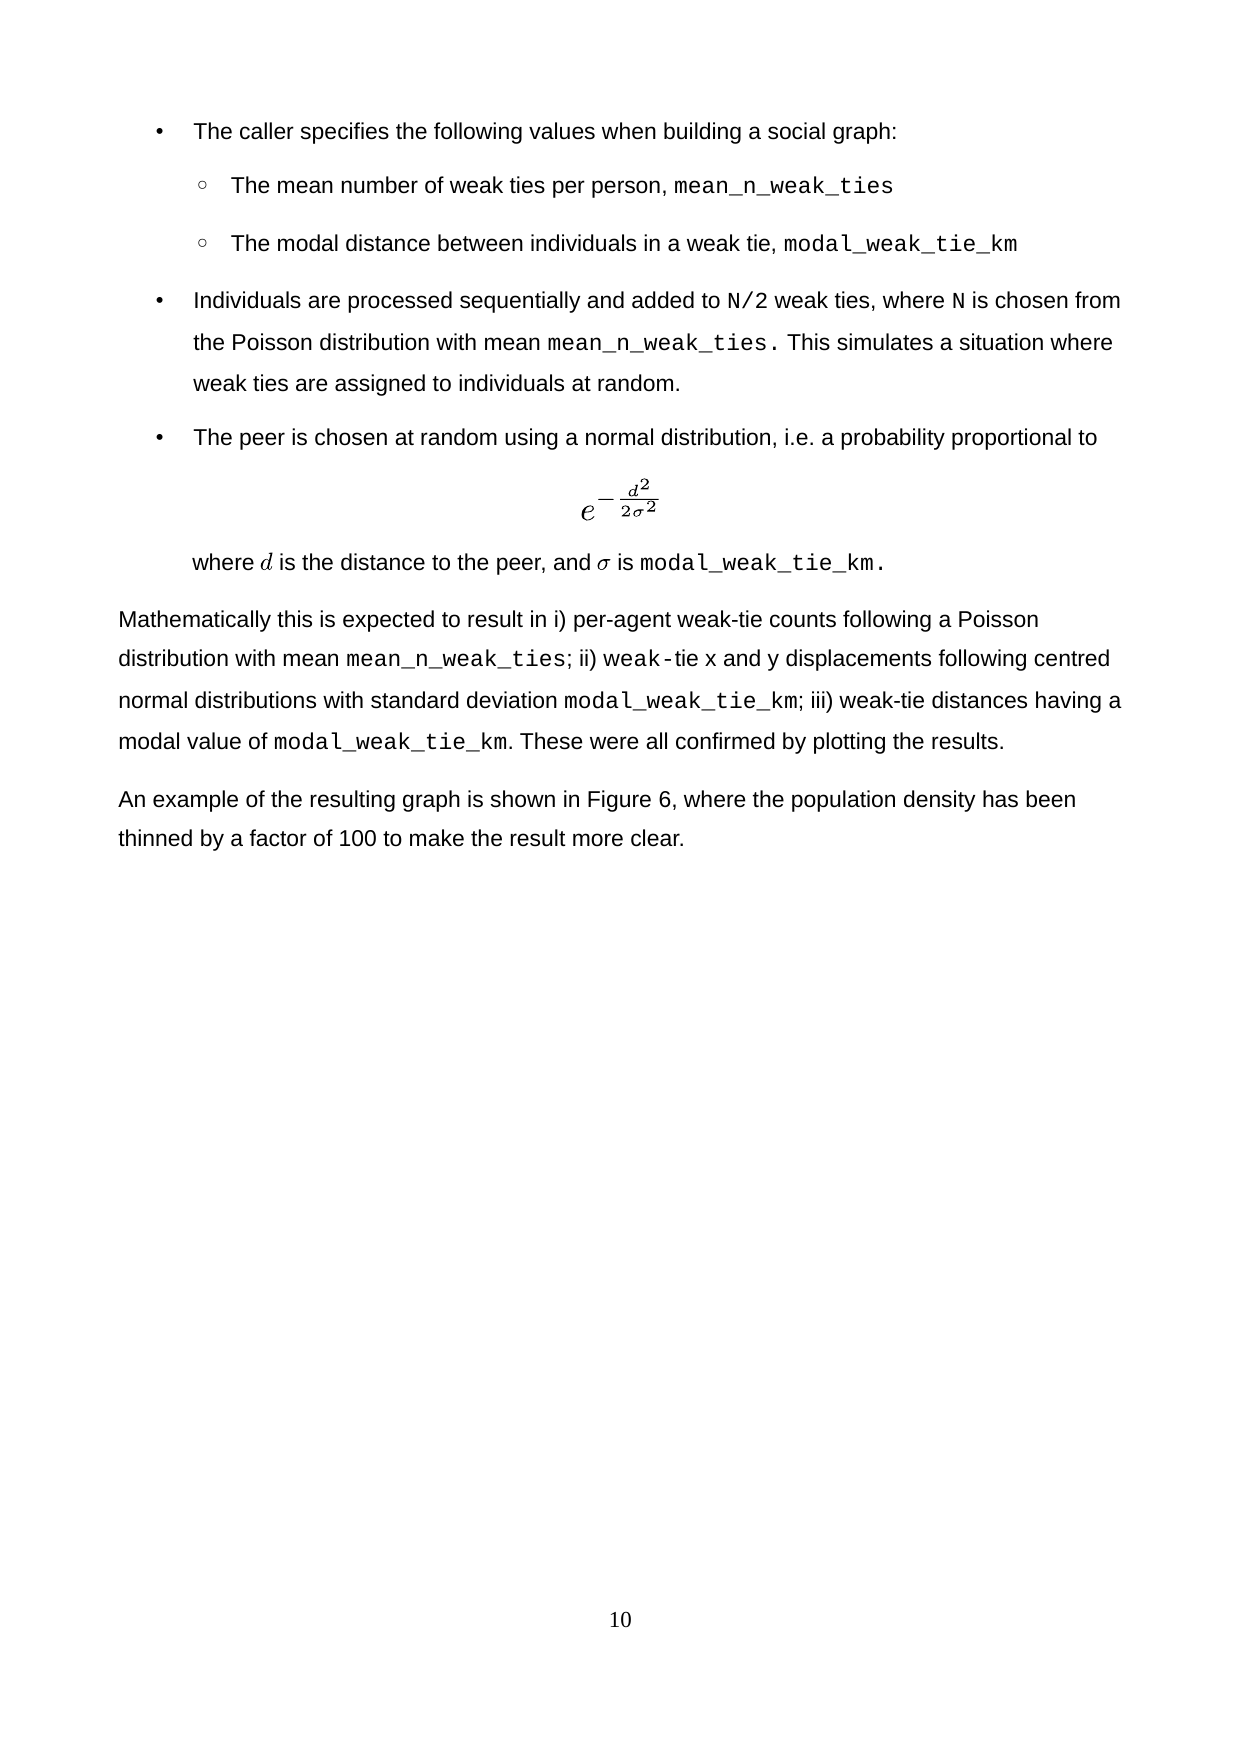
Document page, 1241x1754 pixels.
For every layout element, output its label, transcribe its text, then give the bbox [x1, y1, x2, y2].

list The peer is chosen at random using a normal distribution, i.e. a probability proportional to [156, 424, 1122, 451]
list The caller specifies the following values when building a social graph: [156, 118, 1122, 144]
list The modal distance between individuals in a weak tie, modal_weak_tie_km [193, 230, 1122, 258]
text An example of the resulting graph is shown in Figure 6, where the population density has been thinned by a factor of 100 to make the result more clear. [118, 786, 1122, 851]
text Mathematically this is expected to result in i) per-agent weak-tie counts following a Poisson distribution with mean mean_n_weak_ties; ii) weak-tie x and y displacements following centred normal distributions with standard deviation modal_weak_tie_km; iii) weak-tie distances having a modal value of modal_weak_tie_km. These were all confirmed by plotting the results. [118, 606, 1122, 757]
list Individuals are processed sequentially and added to N/2 weak ties, where N is chosen from the Poisson distribution with mean mean_n_weak_ties. This simulates a situation where weak ties are assigned to individuals at random. [156, 287, 1122, 396]
list The mean number of weak ties per person, mean_n_weak_ties [193, 172, 1122, 201]
text where is the distance to the peer, and is modal_weak_tie_km. [192, 548, 1122, 577]
